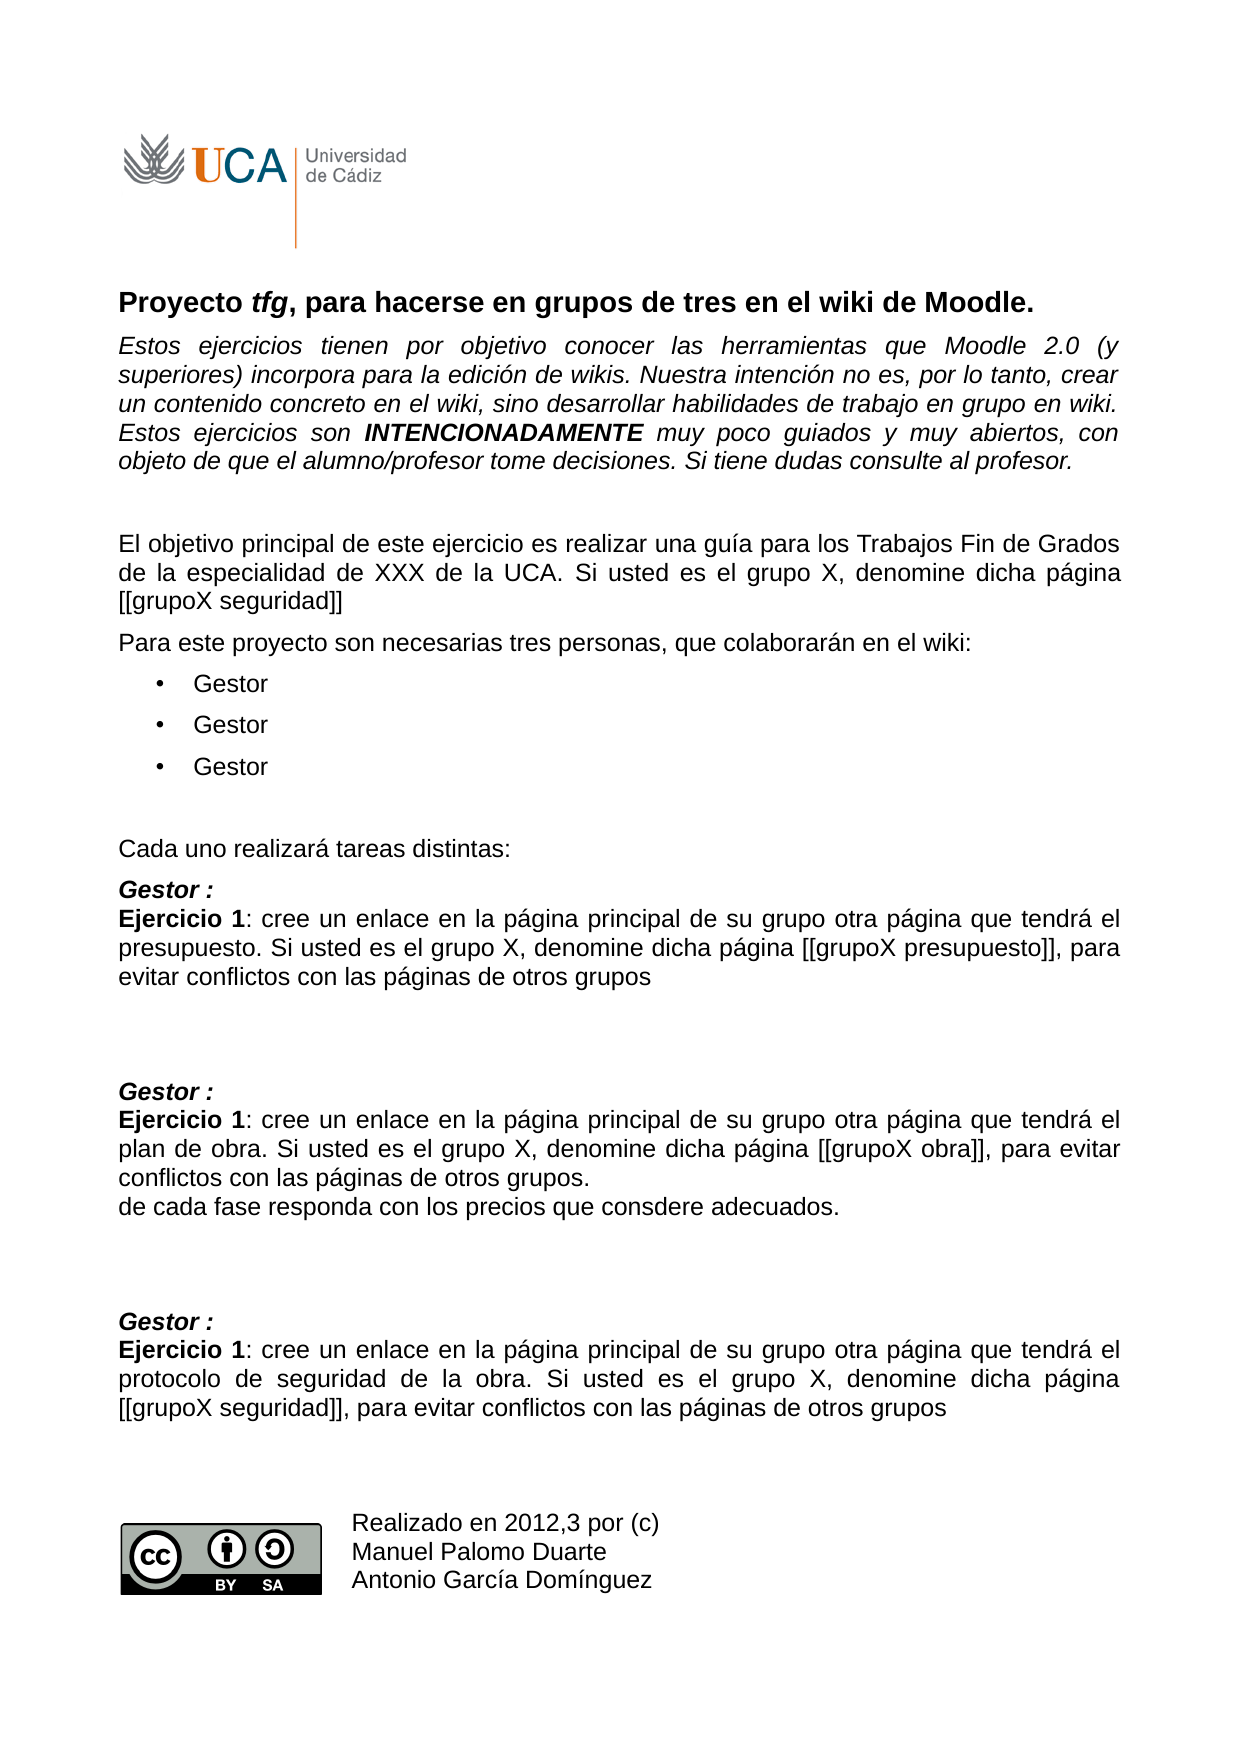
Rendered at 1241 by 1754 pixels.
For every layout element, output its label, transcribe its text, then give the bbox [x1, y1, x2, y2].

text Estos ejercicios tienen por objetivo conocer las herramientas que Moodle 2.0 (y superiores) incorpora para la edición de wikis. Nuestra intención no es, por lo tanto, crear un contenido concreto en el wiki, sino desarrollar habilidades de trabajo en grupo en wiki. Estos ejercicios son INTENCIONADAMENTE muy poco guiados y muy abiertos, con objeto de que el alumno/profesor tome decisiones. Si tiene dudas consulte al profesor. [118, 331, 1122, 475]
text Gestor : [118, 875, 1122, 904]
text Gestor : [118, 1077, 1122, 1105]
list Gestor [156, 751, 1122, 780]
text de cada fase responda con los precios que consdere adecuados. [118, 1192, 1122, 1220]
text Realizado en 2012,3 por (c) [118, 1508, 1122, 1537]
list Gestor [156, 710, 1122, 739]
text Antonio García Domínguez [322, 1565, 1122, 1594]
picture [121, 128, 411, 255]
text Manuel Palomo Duarte [322, 1537, 1122, 1565]
text Gestor : [118, 1307, 1122, 1335]
text Ejercicio 1: cree un enlace en la página principal de su grupo otra página que tendrá el presupuesto. Si usted es el grupo X, denomine dicha página [[grupoX presupuesto]], para evitar conflictos con las páginas de otros grupos [118, 904, 1122, 990]
text Para este proyecto son necesarias tres personas, que colaborarán en el wiki: [118, 627, 1122, 656]
picture [120, 1523, 322, 1595]
list Gestor [156, 669, 1122, 698]
subtitle Proyecto tfg, para hacerse en grupos de tres en el wiki de Moodle. [118, 285, 1122, 319]
text Cada uno realizará tareas distintas: [118, 834, 1122, 863]
text Ejercicio 1: cree un enlace en la página principal de su grupo otra página que tendrá el plan de obra. Si usted es el grupo X, denomine dicha página [[grupoX obra]], para evitar conflictos con las páginas de otros grupos. [118, 1105, 1122, 1192]
text Ejercicio 1: cree un enlace en la página principal de su grupo otra página que tendrá el protocolo de seguridad de la obra. Si usted es el grupo X, denomine dicha página [[grupoX seguridad]], para evitar conflictos con las páginas de otros grupos [118, 1335, 1122, 1422]
text El objetivo principal de este ejercicio es realizar una guía para los Trabajos Fin de Grados de la especialidad de XXX de la UCA. Si usted es el grupo X, denomine dicha página [[grupoX seguridad]] [118, 529, 1122, 615]
